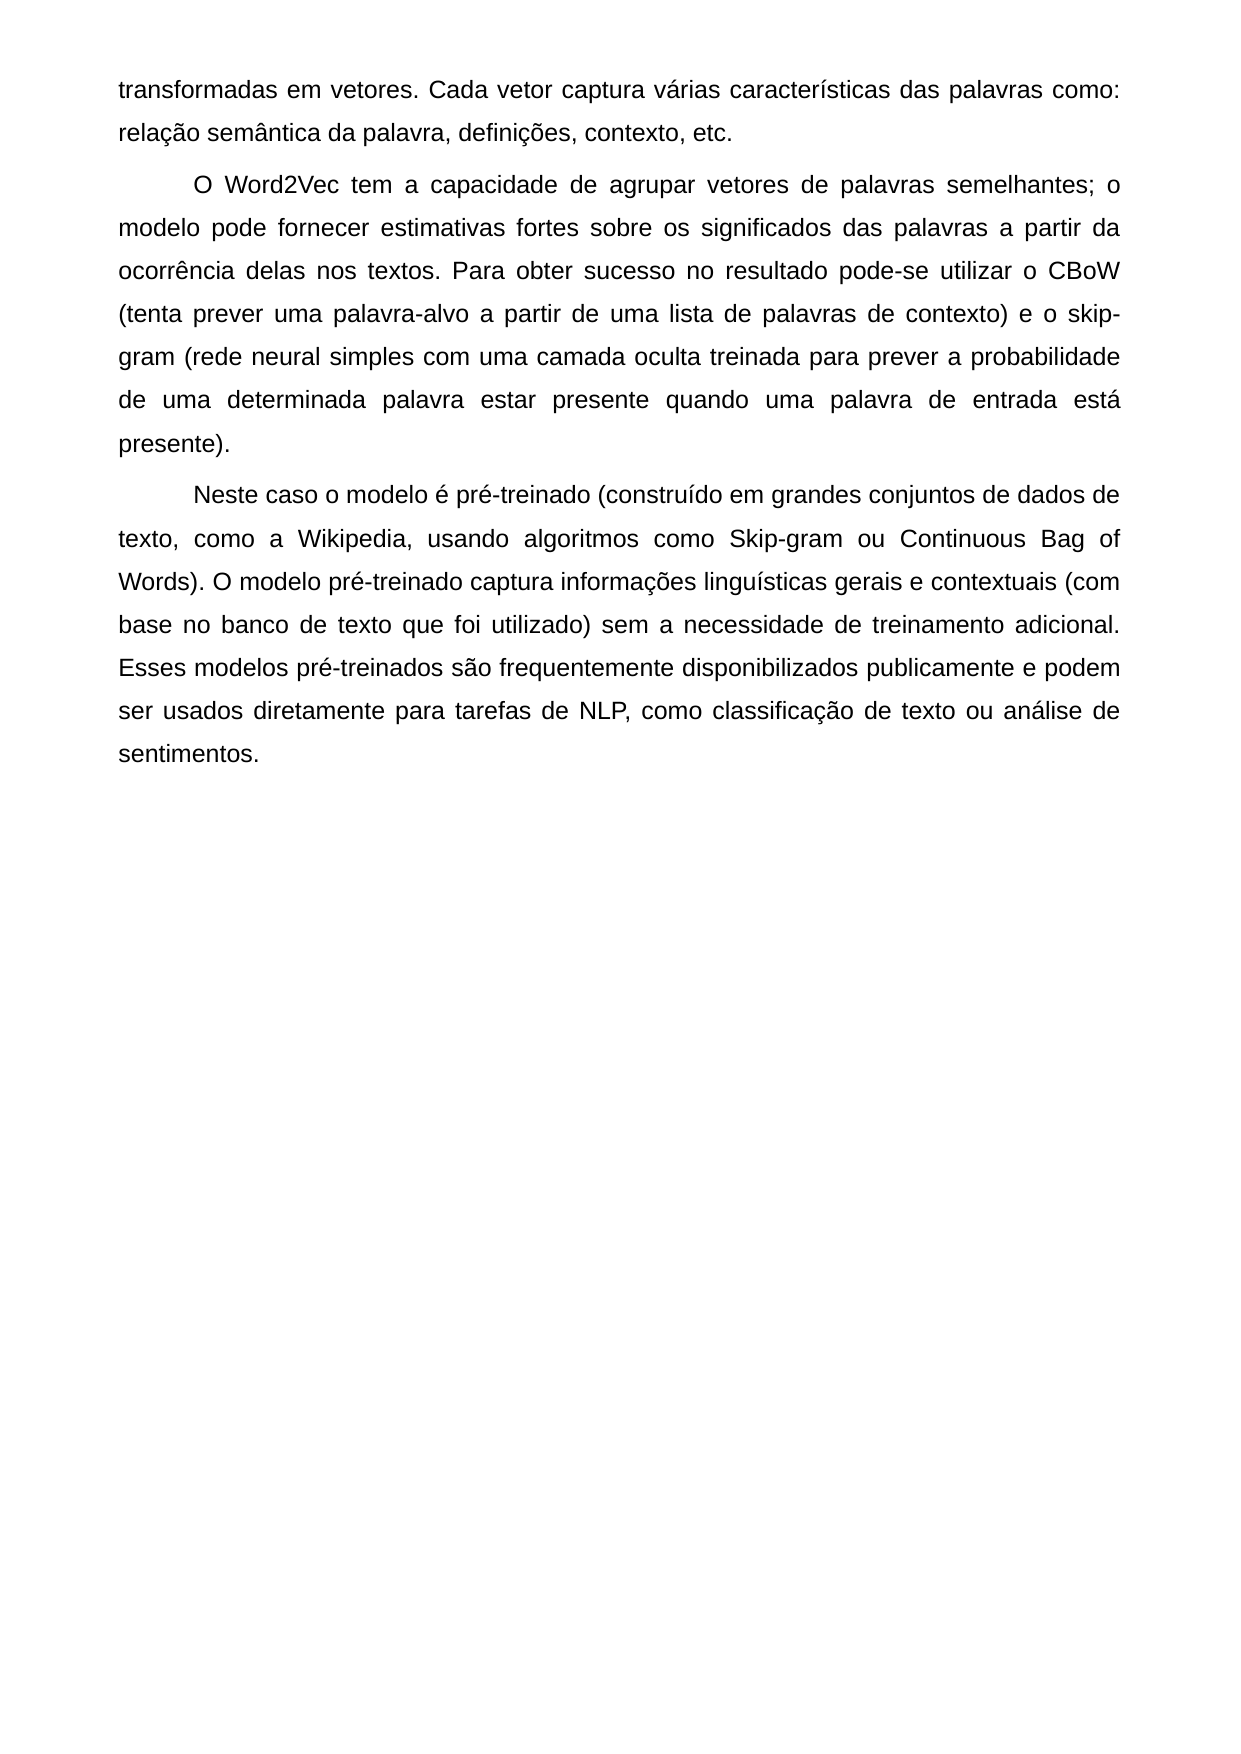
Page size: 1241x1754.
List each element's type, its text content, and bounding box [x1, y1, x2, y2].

text O Word2Vec tem a capacidade de agrupar vetores de palavras semelhantes; o modelo pode fornecer estimativas fortes sobre os significados das palavras a partir da ocorrência delas nos textos. Para obter sucesso no resultado pode-se utilizar o CBoW (tenta prever uma palavra-alvo a partir de uma lista de palavras de contexto) e o skip-gram (rede neural simples com uma camada oculta treinada para prever a probabilidade de uma determinada palavra estar presente quando uma palavra de entrada está presente). [118, 170, 1122, 457]
text transformadas em vetores. Cada vetor captura várias características das palavras como: relação semântica da palavra, definições, contexto, etc. [118, 75, 1122, 147]
text Neste caso o modelo é pré-treinado (construído em grandes conjuntos de dados de texto, como a Wikipedia, usando algoritmos como Skip-gram ou Continuous Bag of Words). O modelo pré-treinado captura informações linguísticas gerais e contextuais (com base no banco de texto que foi utilizado) sem a necessidade de treinamento adicional. Esses modelos pré-treinados são frequentemente disponibilizados publicamente e podem ser usados diretamente para tarefas de NLP, como classificação de texto ou análise de sentimentos. [118, 480, 1122, 768]
